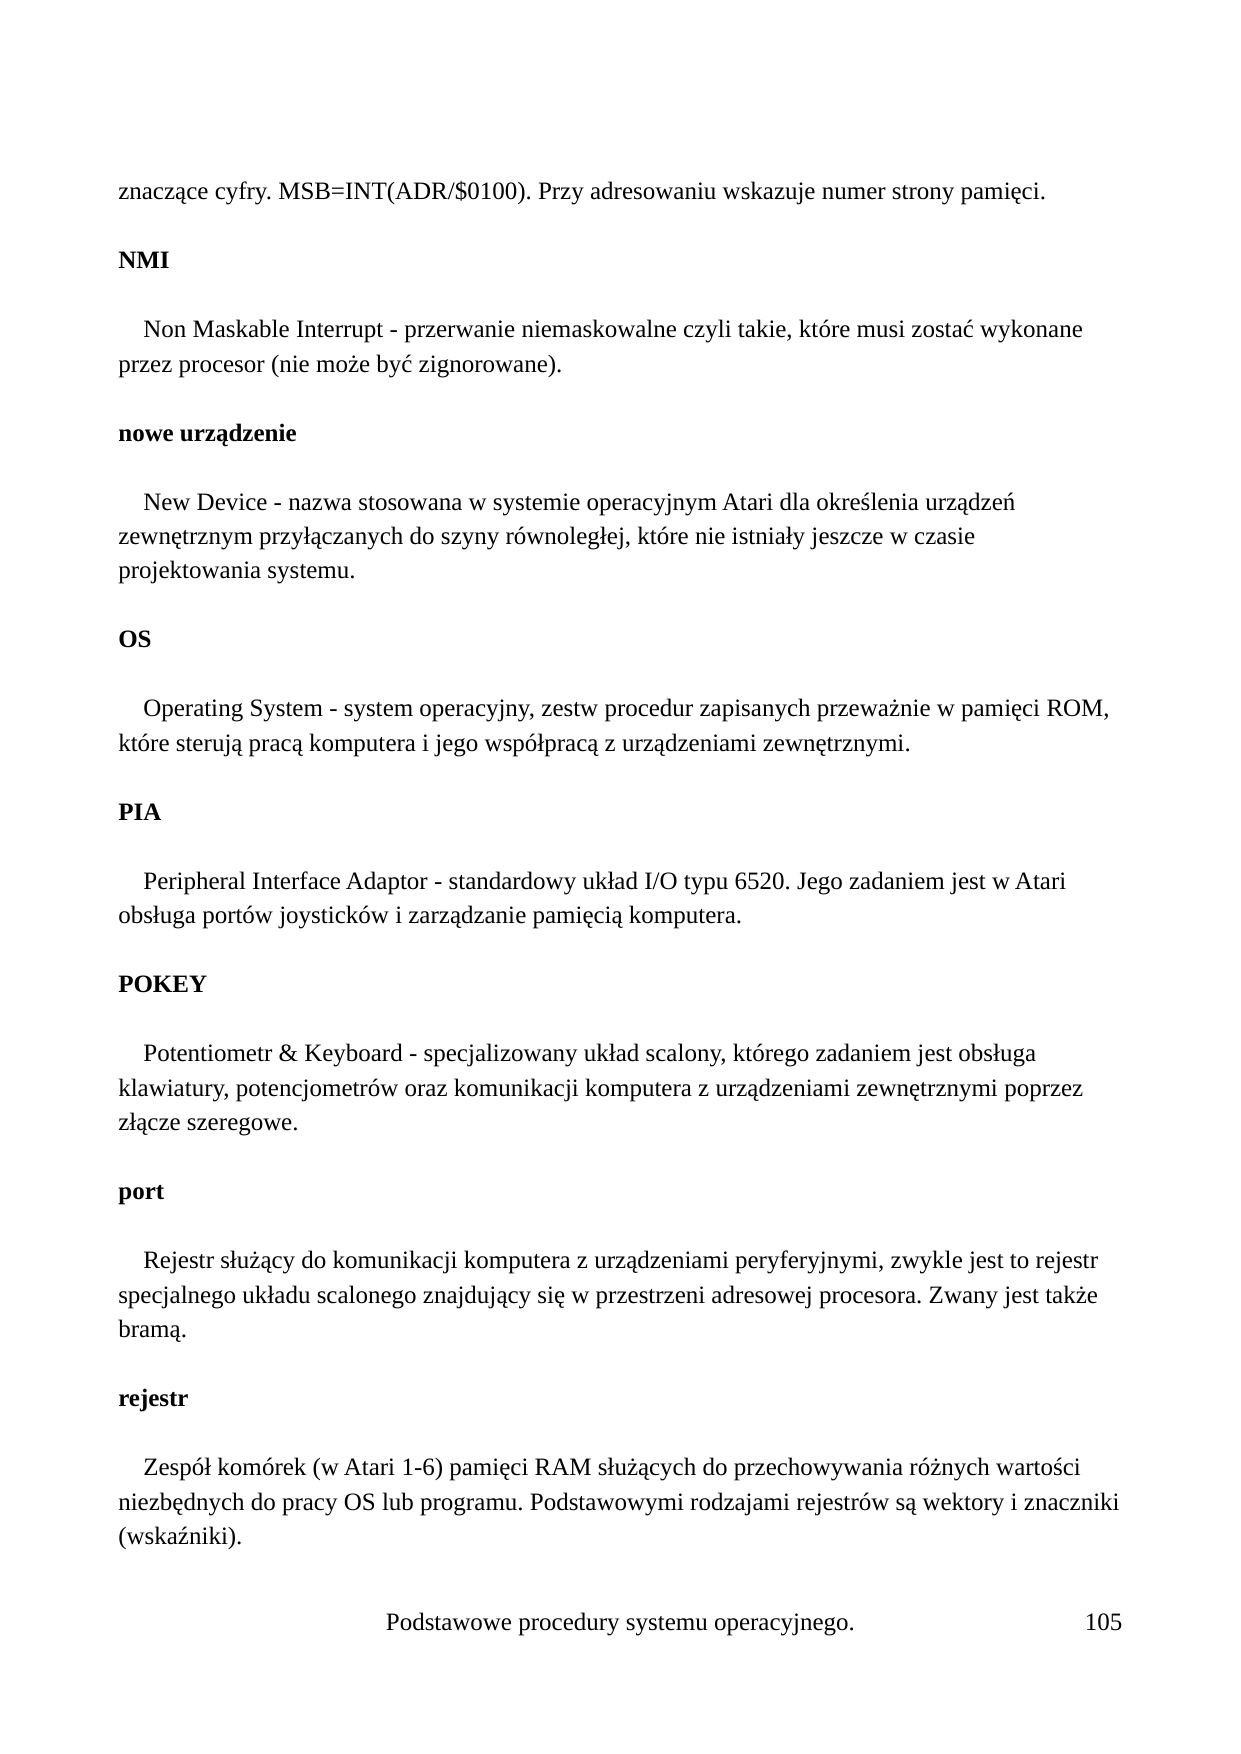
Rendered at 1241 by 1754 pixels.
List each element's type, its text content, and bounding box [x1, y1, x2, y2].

text znaczące cyfry. MSB=INT(ADR/$0100). Przy adresowaniu wskazuje numer strony pamięci. NMI Non Maskable Interrupt - przerwanie niemaskowalne czyli takie, które musi zostać wykonane przez procesor (nie może być zignorowane). nowe urządzenie New Device - nazwa stosowana w systemie operacyjnym Atari dla określenia urządzeń zewnętrznym przyłączanych do szyny równoległej, które nie istniały jeszcze w czasie projektowania systemu. OS Operating System - system operacyjny, zestw procedur zapisanych przeważnie w pamięci ROM, które sterują pracą komputera i jego współpracą z urządzeniami zewnętrznymi. PIA Peripheral Interface Adaptor - standardowy układ I/O typu 6520. Jego zadaniem jest w Atari obsługa portów joysticków i zarządzanie pamięcią komputera. POKEY Potentiometr & Keyboard - specjalizowany układ scalony, którego zadaniem jest obsługa klawiatury, potencjometrów oraz komunikacji komputera z urządzeniami zewnętrznymi poprzez złącze szeregowe. port Rejestr służący do komunikacji komputera z urządzeniami peryferyjnymi, zwykle jest to rejestr specjalnego układu scalonego znajdujący się w przestrzeni adresowej procesora. Zwany jest także bramą. rejestr Zespół komórek (w Atari 1-6) pamięci RAM służących do przechowywania różnych wartości niezbędnych do pracy OS lub programu. Podstawowymi rodzajami rejestrów są wektory i znaczniki (wskaźniki). [118, 176, 1122, 1550]
